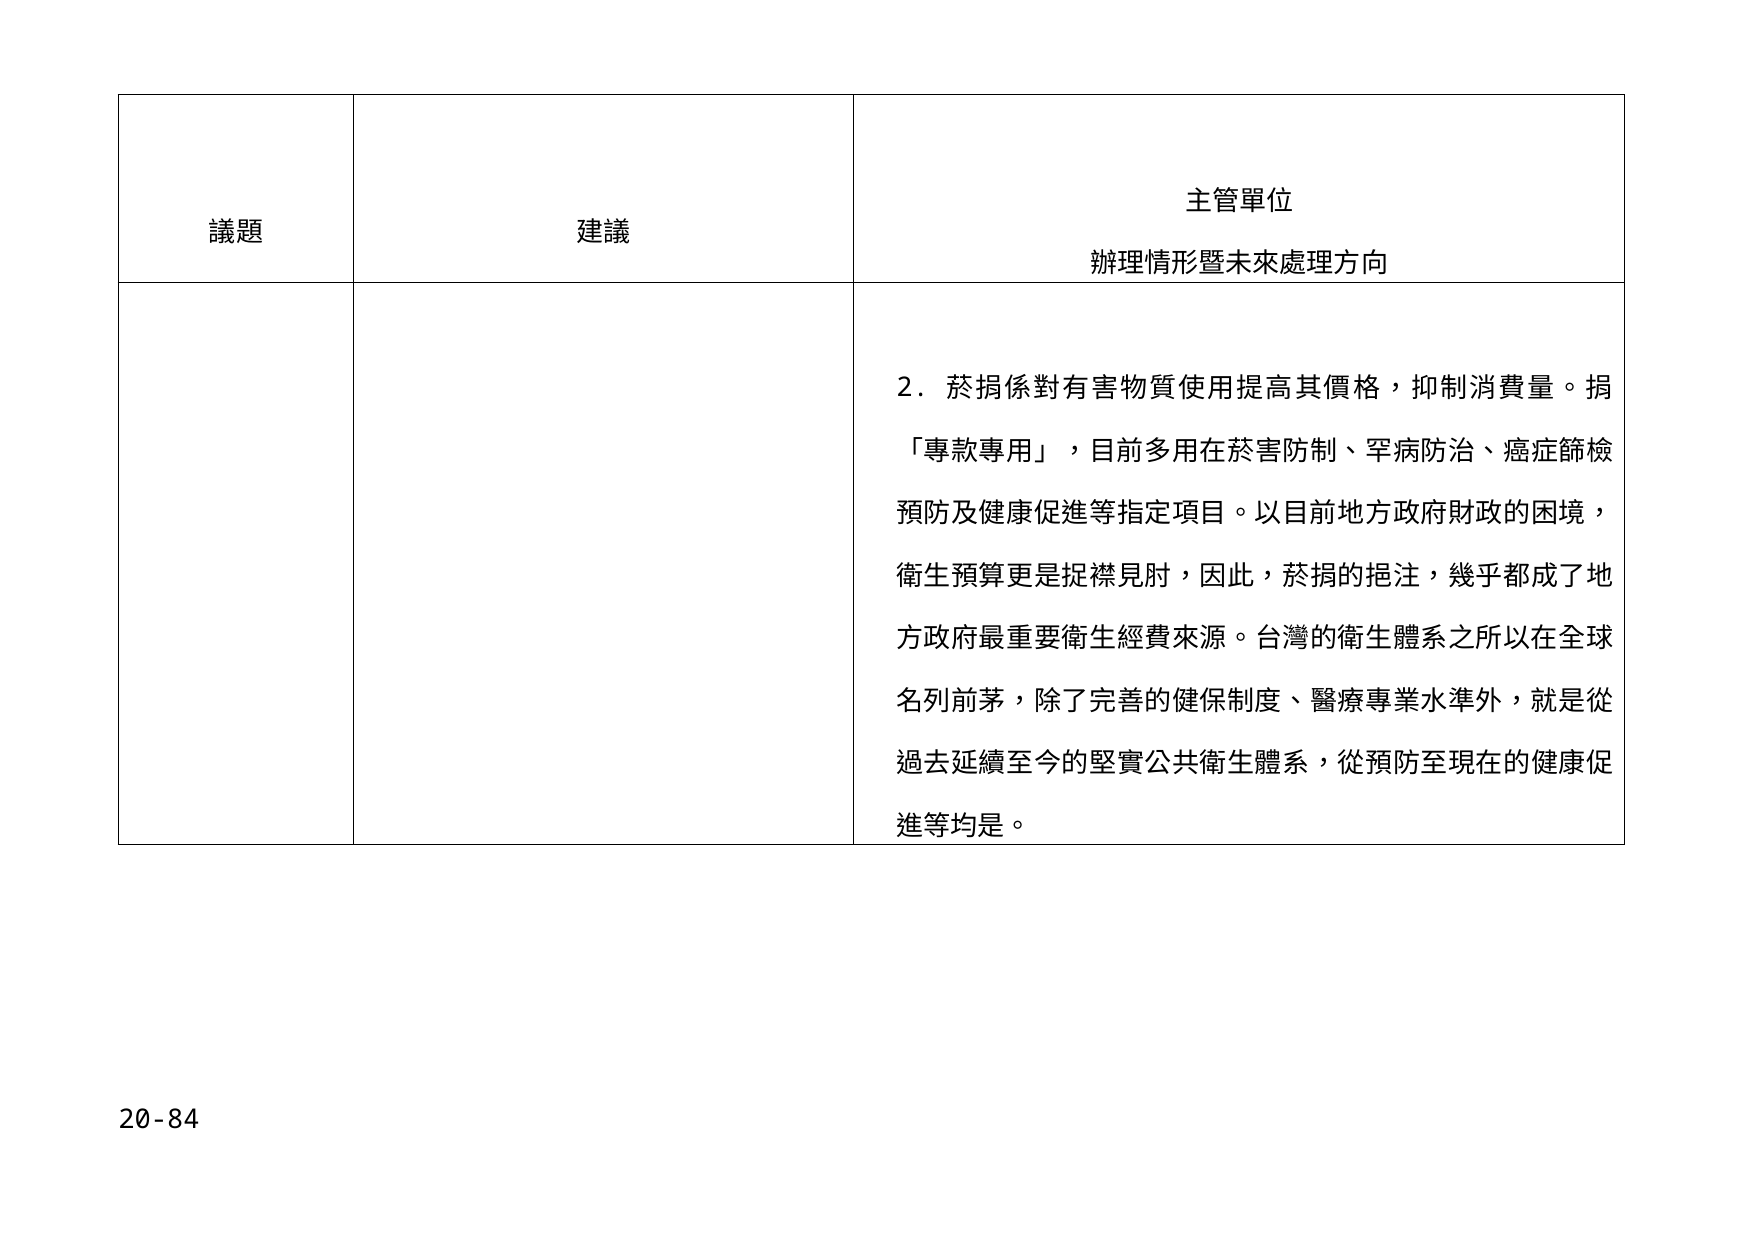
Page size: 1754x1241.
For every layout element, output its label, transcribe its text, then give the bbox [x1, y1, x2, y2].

table_cell 2. 菸捐係對有害物質使用提高其價格，抑制消費量。捐「專款專用」，目前多用在菸害防制、罕病防治、癌症篩檢預防及健康促進等指定項目。以目前地方政府財政的困境，衛生預算更是捉襟見肘，因此，菸捐的挹注，幾乎都成了地方政府最重要衛生經費來源。台灣的衛生體系之所以在全球名列前茅，除了完善的健保制度、醫療專業水準外，就是從過去延續至今的堅實公共衛生體系，從預防至現在的健康促進等均是。 [854, 283, 1624, 844]
table_header 主管單位 辦理情形暨未來處理方向 [854, 95, 1624, 282]
table_cell [354, 283, 853, 844]
table_header 議題 [119, 95, 353, 282]
table_cell [119, 283, 353, 844]
table_header 建議 [354, 95, 853, 282]
